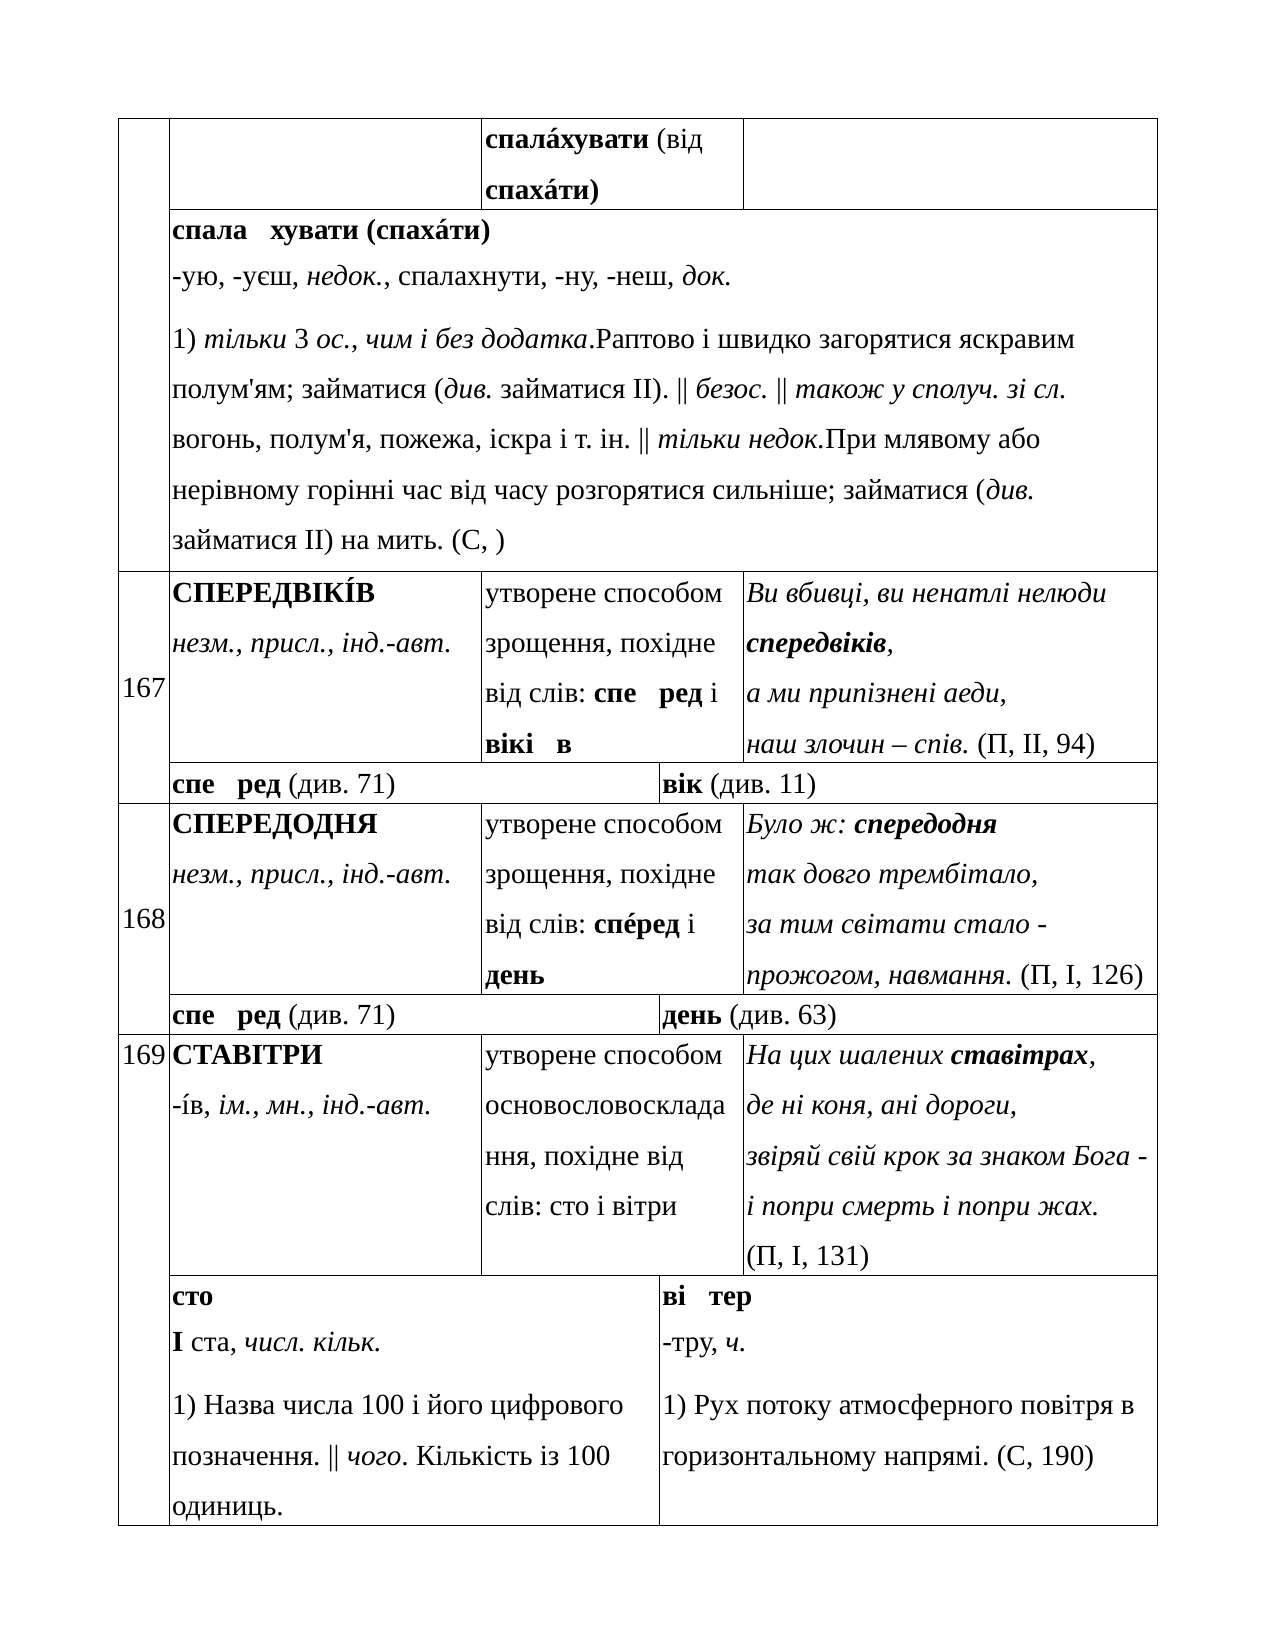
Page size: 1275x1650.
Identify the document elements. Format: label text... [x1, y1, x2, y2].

table_cell утворене способом основословоскладання, похідне від слів: сто і вітри [482, 1035, 743, 1275]
table_cell сперед (див. 71) [170, 763, 659, 802]
table_cell Ви вбивці, ви ненатлі нелюди спередвіків, а ми припізнені аеди, наш злочин – спів. (П, ІІ, 94) [744, 572, 1157, 762]
table_cell спалахувати (спахáти) -ую, -уєш, недок., спалахнути, -ну, -неш, док. 1) тільки 3 ос., чим і без додатка.Раптово і швидко загорятися яскравим полум'ям; займатися (див. займатися II). || безос. || також у сполуч. зі сл. вогонь, полум'я, пожежа, іскра і т. ін. || тільки недок.При млявому або нерівному горінні час від часу розгорятися сильніше; займатися (див. займатися II) на мить. (С, ) [170, 210, 1157, 571]
table_cell Ставітри -íв, ім., мн., інд.-авт. [170, 1035, 481, 1275]
table_cell сперед (див. 71) [170, 995, 659, 1033]
table_cell вітер -тру, ч. 1) Рух потоку атмосферного повітря в горизонтальному напрямі. (С, 190) [660, 1276, 1157, 1524]
table_cell [744, 119, 1157, 208]
table_cell 167 [119, 572, 169, 802]
table_cell Було ж: спередодня так довго трембітало, за тим світати стало - прожогом, навмання. (П, І, 126) [744, 804, 1157, 993]
table_cell Спередодня незм., присл., інд.-авт. [170, 804, 481, 993]
table_cell 168 [119, 804, 169, 1033]
table_cell сто I ста, числ. кільк. 1) Назва числа 100 і його цифрового позначення. || чого. Кількість із 100 одиниць. [170, 1276, 659, 1524]
table_cell утворене способом зрощення, похідне від слів: спéред і день [482, 804, 743, 993]
table_cell [170, 119, 481, 208]
table_cell 169 [119, 1035, 169, 1524]
table_cell На цих шалених ставітрах, де ні коня, ані дороги, звіряй свій крок за знаком Бога - і попри смерть і попри жах. (П, І, 131) [744, 1035, 1157, 1275]
table_cell Спередвікíв незм., присл., інд.-авт. [170, 572, 481, 762]
table_cell спалáхувати (від спахáти) [482, 119, 743, 208]
table_cell [119, 119, 169, 571]
table_cell день (див. 63) [660, 995, 1157, 1033]
table_cell вік (див. 11) [660, 763, 1157, 802]
table_cell утворене способом зрощення, похідне від слів: сперед і віків [482, 572, 743, 762]
